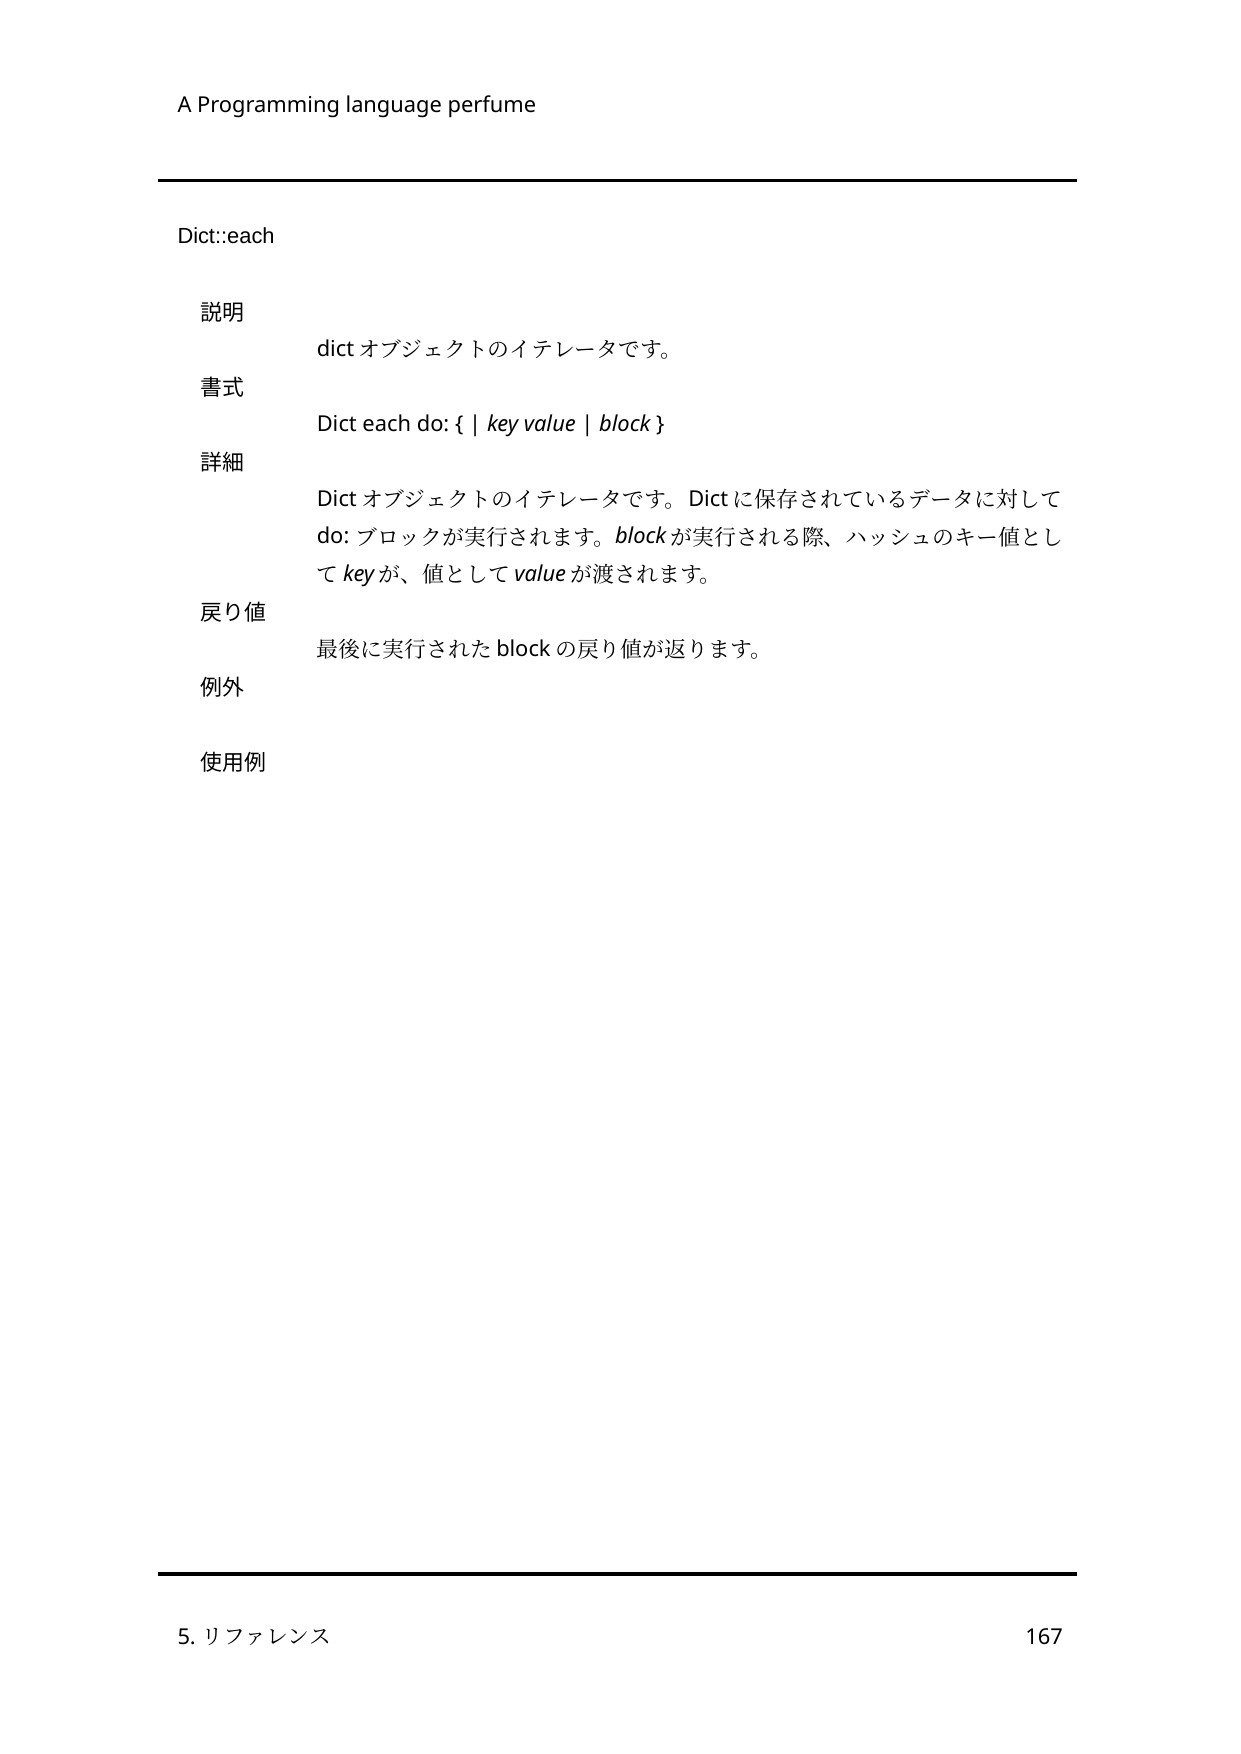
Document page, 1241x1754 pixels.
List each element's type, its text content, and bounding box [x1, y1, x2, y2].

table_cell Dictオブジェクトのイテレータです。Dictに保存されているデータに対してdo: ブロックが実行されます。blockが実行される際、ハッシュのキー値としてkeyが、値としてvalueが渡されます。 [317, 442, 1063, 592]
table_cell Dict each do: { | key value | block } [317, 367, 1063, 442]
table_cell 例外 [200, 667, 317, 742]
table_header dictオブジェクトのイテレータです。 [317, 292, 1063, 367]
table_cell [317, 742, 1063, 817]
table_cell 使用例 [200, 742, 317, 817]
table_cell 詳細 [200, 442, 317, 592]
table_cell [317, 667, 1063, 742]
subtitle Dict::each [177, 217, 1063, 254]
table_cell 戻り値 [200, 592, 317, 667]
table_cell 書式 [200, 367, 317, 442]
table_header 説明 [200, 292, 317, 367]
table_cell 最後に実行されたblockの戻り値が返ります。 [317, 592, 1063, 667]
